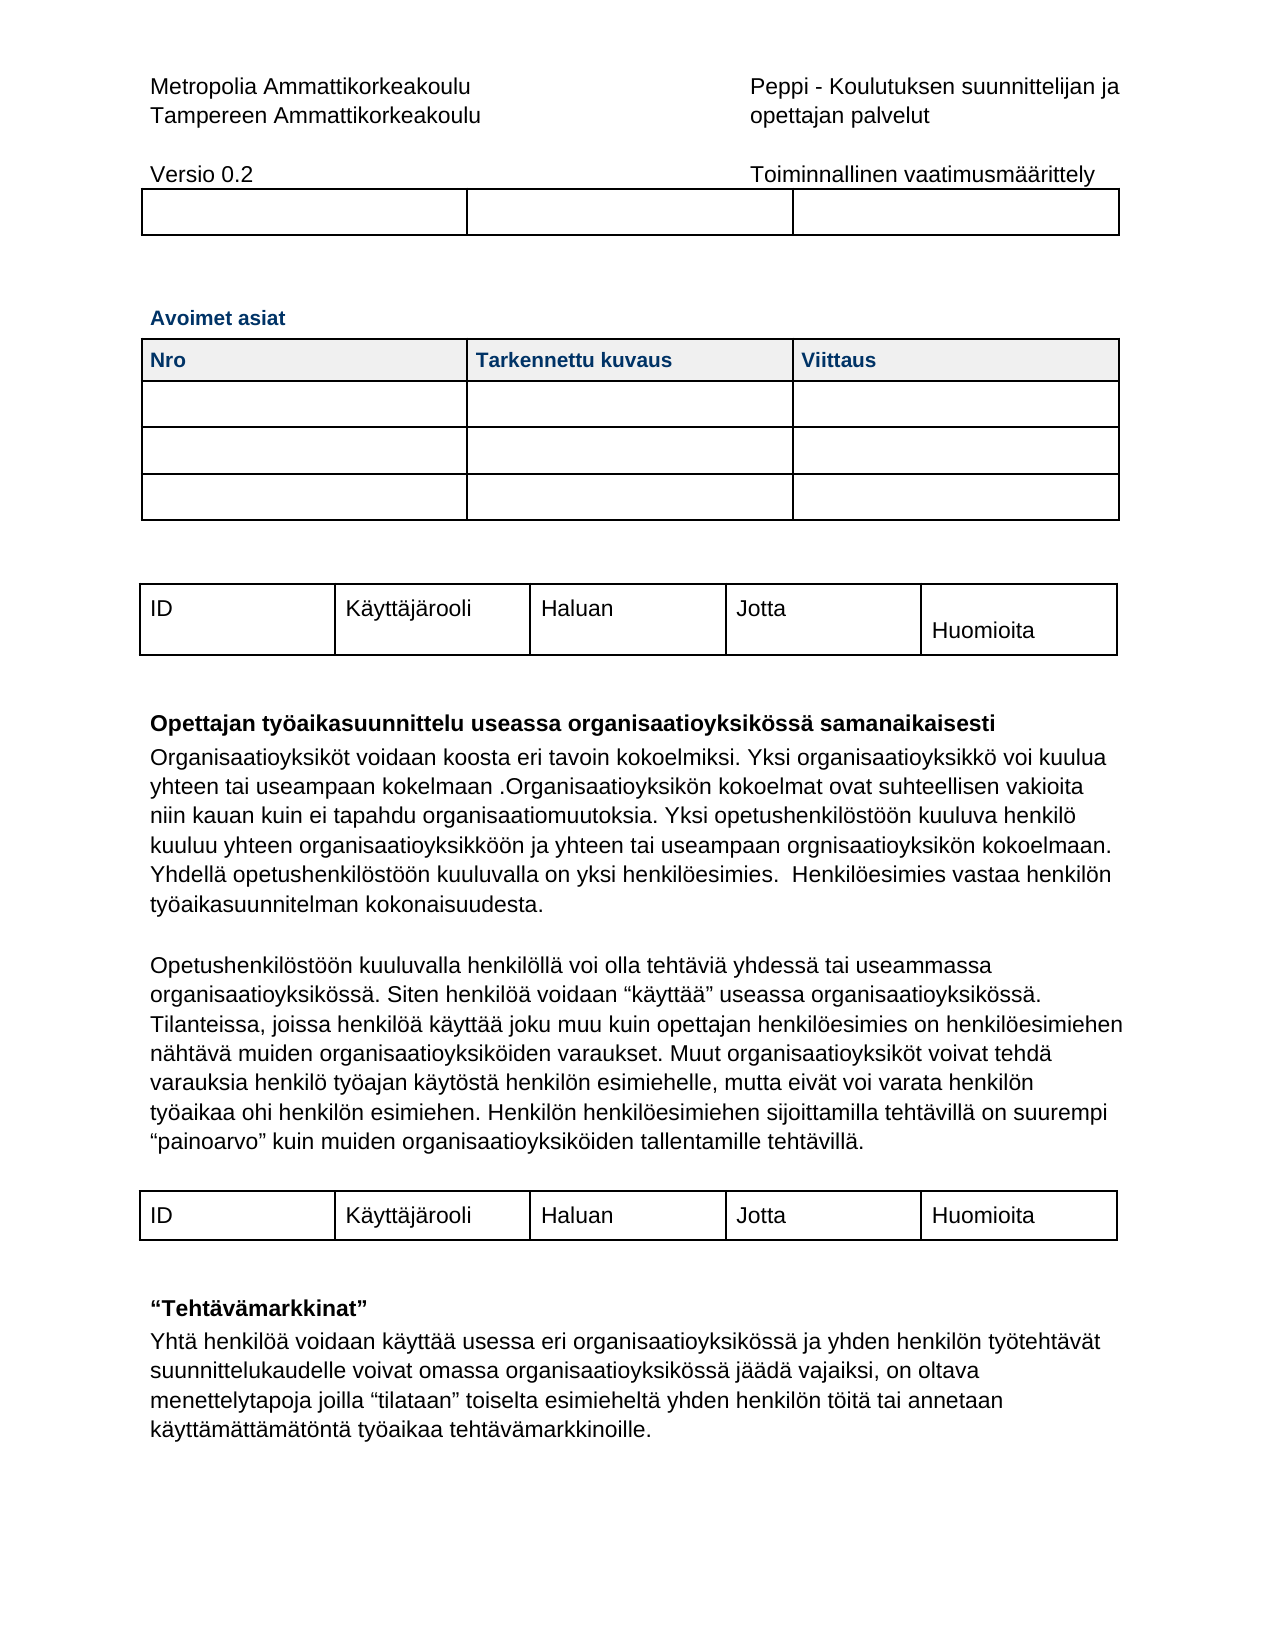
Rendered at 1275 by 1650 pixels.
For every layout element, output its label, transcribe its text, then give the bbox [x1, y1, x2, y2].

table_cell [143, 382, 466, 426]
text Organisaatioyksiköt voidaan koosta eri tavoin kokoelmiksi. Yksi organisaatioyksikkö voi kuulua yhteen tai useampaan kokelmaan .Organisaatioyksikön kokoelmat ovat suhteellisen vakioita niin kauan kuin ei tapahdu organisaatiomuutoksia. Yksi opetushenkilöstöön kuuluva henkilö kuuluu yhteen organisaatioyksikköön ja yhteen tai useampaan orgnisaatioyksikön kokoelmaan. Yhdellä opetushenkilöstöön kuuluvalla on yksi henkilöesimies. Henkilöesimies vastaa henkilön työaikasuunnitelman kokonaisuudesta. [150, 744, 1125, 917]
table_header Jotta [727, 585, 920, 654]
table_header Huomioita [922, 585, 1116, 654]
table_cell [794, 190, 1118, 234]
table_header Tarkennettu kuvaus [468, 340, 792, 380]
table_cell [143, 475, 466, 519]
table_cell [468, 190, 792, 234]
table_header Haluan [531, 1192, 725, 1238]
table_header ID [141, 1192, 334, 1238]
text Opetushenkilöstöön kuuluvalla henkilöllä voi olla tehtäviä yhdessä tai useammassa organisaatioyksikössä. Siten henkilöä voidaan “käyttää” useassa organisaatioyksikössä. Tilanteissa, joissa henkilöä käyttää joku muu kuin opettajan henkilöesimies on henkilöesimiehen nähtävä muiden organisaatioyksiköiden varaukset. Muut organisaatioyksiköt voivat tehdä varauksia henkilö työajan käytöstä henkilön esimiehelle, mutta eivät voi varata henkilön työaikaa ohi henkilön esimiehen. Henkilön henkilöesimiehen sijoittamilla tehtävillä on suurempi “painoarvo” kuin muiden organisaatioyksiköiden tallentamille tehtävillä. [150, 952, 1125, 1154]
table_header Viittaus [794, 340, 1118, 380]
table_header Käyttäjärooli [336, 1192, 529, 1238]
table_cell [468, 475, 792, 519]
table_cell [143, 428, 466, 473]
table_cell [468, 428, 792, 473]
table_header Jotta [727, 1192, 920, 1238]
table_header Nro [143, 340, 466, 380]
table_cell [468, 382, 792, 426]
table_header Haluan [531, 585, 725, 654]
table_cell [794, 428, 1118, 473]
table_header ID [141, 585, 334, 654]
table_cell [143, 190, 466, 234]
table_cell [794, 475, 1118, 519]
subtitle Opettajan työaikasuunnittelu useassa organisaatioyksikössä samanaikaisesti [150, 711, 1125, 737]
table_cell [794, 382, 1118, 426]
text Yhtä henkilöä voidaan käyttää usessa eri organisaatioyksikössä ja yhden henkilön työtehtävät suunnittelukaudelle voivat omassa organisaatioyksikössä jäädä vajaiksi, on oltava menettelytapoja joilla “tilataan” toiselta esimieheltä yhden henkilön töitä tai annetaan käyttämättämätöntä työaikaa tehtävämarkkinoille. [150, 1329, 1125, 1442]
table_header Käyttäjärooli [336, 585, 529, 654]
table_header Huomioita [922, 1192, 1116, 1238]
subtitle Avoimet asiat [150, 307, 1125, 330]
subtitle “Tehtävämarkkinat” [150, 1295, 1125, 1321]
